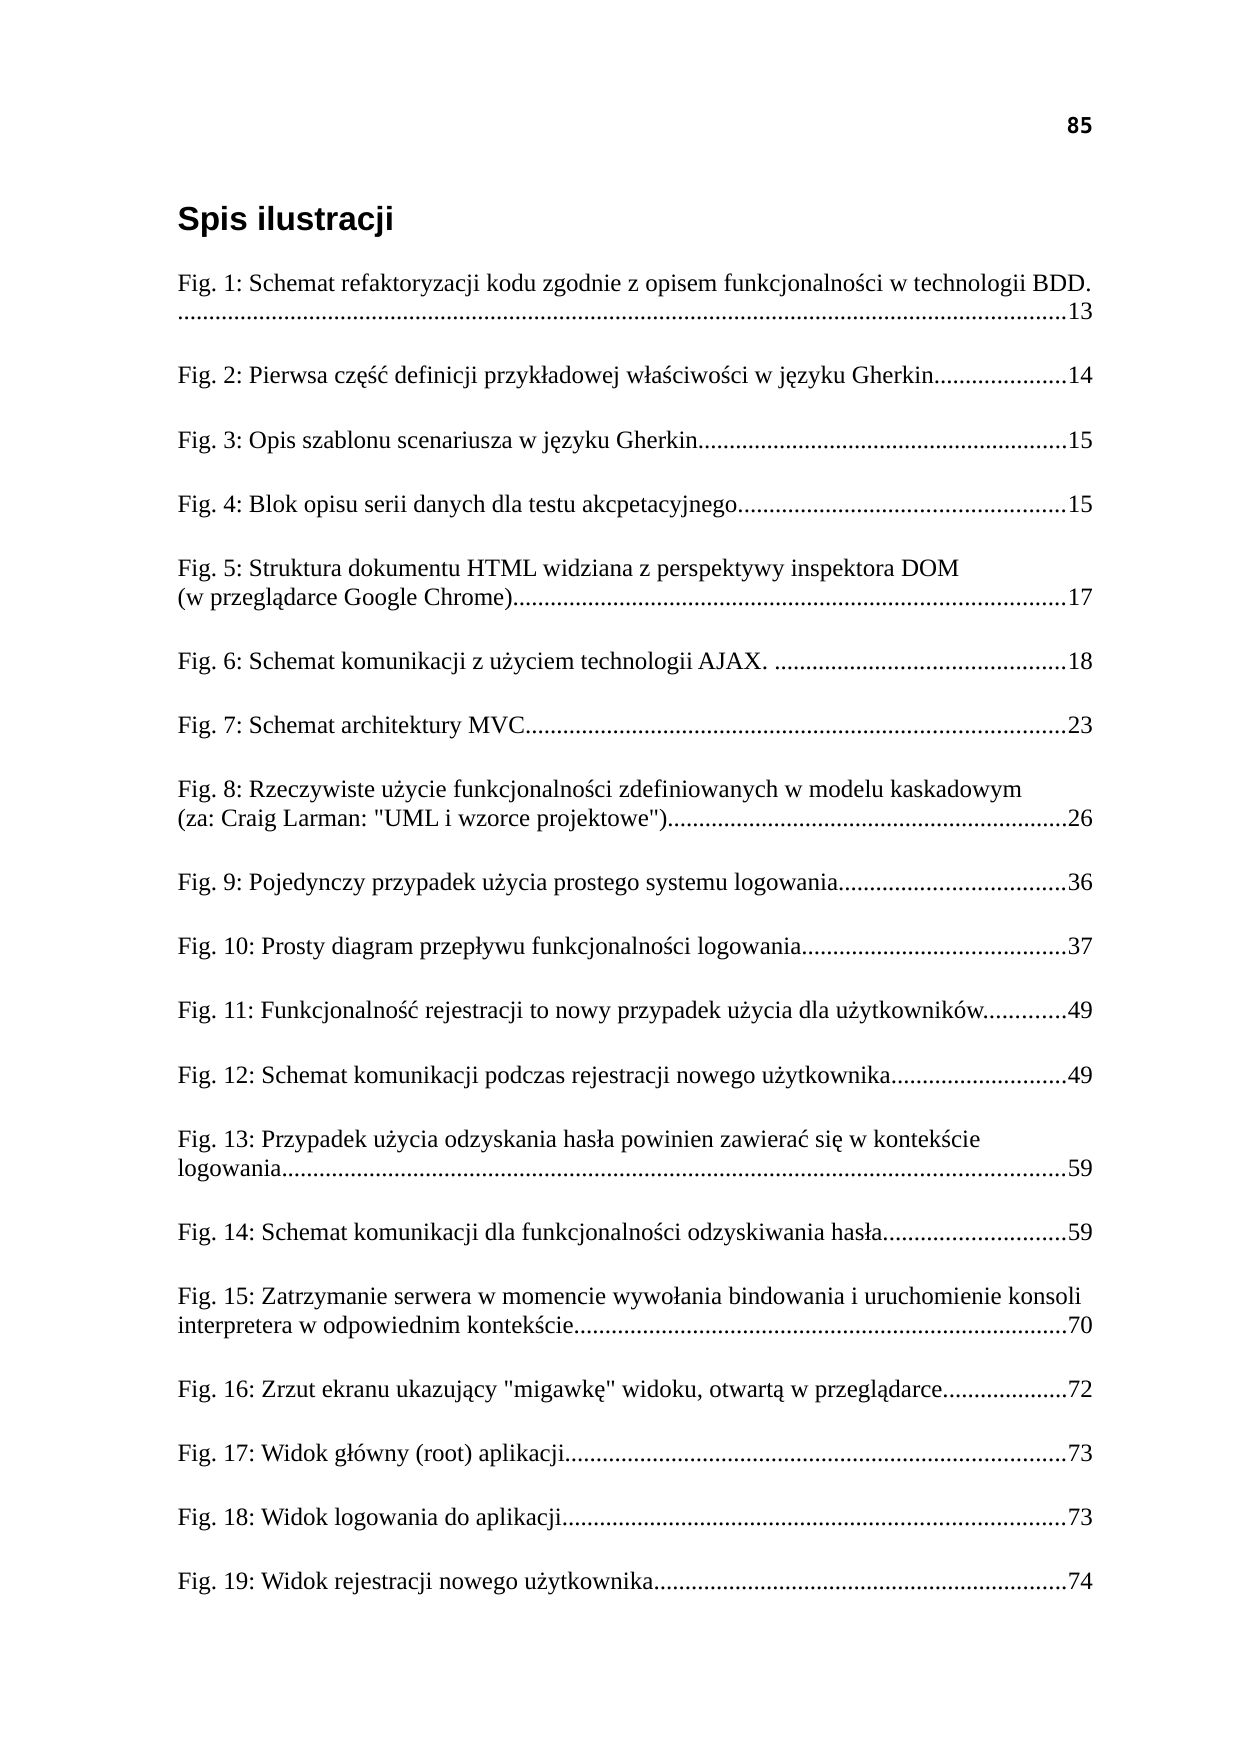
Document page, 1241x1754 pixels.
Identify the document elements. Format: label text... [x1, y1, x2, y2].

text Fig. 5: Struktura dokumentu HTML widziana z perspektywy inspektora DOM (w przeglądarce Google Chrome) 17 [177, 553, 1093, 611]
text Fig. 1: Schemat refaktoryzacji kodu zgodnie z opisem funkcjonalności w technologii BDD. 13 [177, 268, 1093, 325]
text Fig. 4: Blok opisu serii danych dla testu akcpetacyjnego. 15 [177, 489, 1093, 518]
text Fig. 13: Przypadek użycia odzyskania hasła powinien zawierać się w kontekście logowania. 59 [177, 1124, 1093, 1181]
text Fig. 14: Schemat komunikacji dla funkcjonalności odzyskiwania hasła. 59 [177, 1217, 1093, 1246]
text Fig. 3: Opis szablonu scenariusza w języku Gherkin. 15 [177, 425, 1093, 453]
text Fig. 12: Schemat komunikacji podczas rejestracji nowego użytkownika 49 [177, 1060, 1093, 1088]
text Fig. 16: Zrzut ekranu ukazujący "migawkę" widoku, otwartą w przeglądarce. 72 [177, 1374, 1093, 1403]
text Fig. 2: Pierwsa część definicji przykładowej właściwości w języku Gherkin. 14 [177, 361, 1093, 389]
text Fig. 19: Widok rejestracji nowego użytkownika. 74 [177, 1566, 1093, 1595]
text Fig. 15: Zatrzymanie serwera w momencie wywołania bindowania i uruchomienie konsoli interpretera w odpowiednim kontekście. 70 [177, 1281, 1093, 1338]
text Fig. 9: Pojedynczy przypadek użycia prostego systemu logowania 36 [177, 867, 1093, 896]
text Fig. 11: Funkcjonalność rejestracji to nowy przypadek użycia dla użytkowników. 49 [177, 996, 1093, 1024]
text Fig. 10: Prosty diagram przepływu funkcjonalności logowania 37 [177, 931, 1093, 960]
text Fig. 17: Widok główny (root) aplikacji. 73 [177, 1438, 1093, 1467]
text Fig. 7: Schemat architektury MVC 23 [177, 710, 1093, 739]
text Fig. 8: Rzeczywiste użycie funkcjonalności zdefiniowanych w modelu kaskadowym (za: Craig Larman: "UML i wzorce projektowe") 26 [177, 774, 1093, 832]
text Fig. 18: Widok logowania do aplikacji. 73 [177, 1502, 1093, 1531]
subtitle Spis ilustracji [177, 199, 1093, 237]
text Fig. 6: Schemat komunikacji z użyciem technologii AJAX. 18 [177, 646, 1093, 675]
